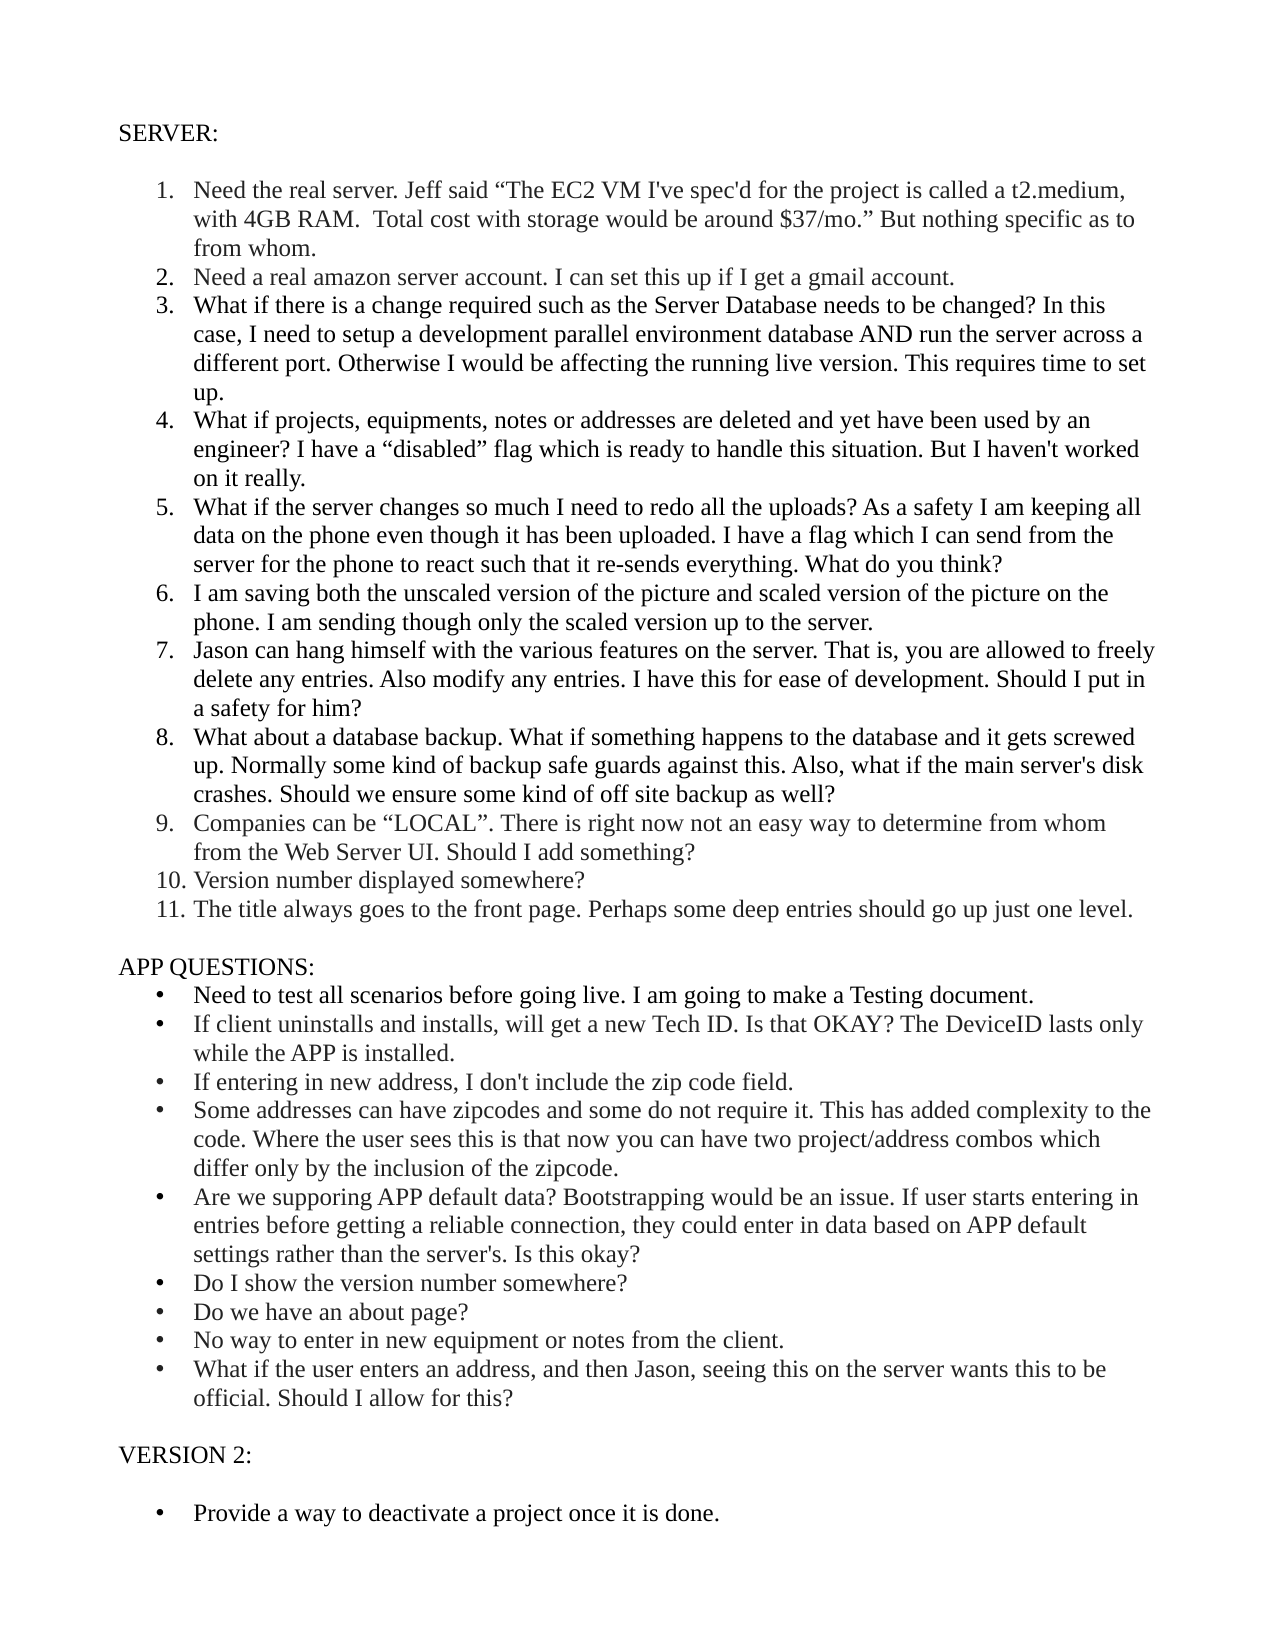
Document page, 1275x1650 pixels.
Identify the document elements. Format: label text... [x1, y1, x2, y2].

list I am saving both the unscaled version of the picture and scaled version of the picture on the phone. I am sending though only the scaled version up to the server. [156, 578, 1157, 636]
list What about a database backup. What if something happens to the database and it gets screwed up. Normally some kind of backup safe guards against this. Also, what if the main server's disk crashes. Should we ensure some kind of off site backup as well? [156, 722, 1157, 808]
list Some addresses can have zipcodes and some do not require it. This has added complexity to the code. Where the user sees this is that now you can have two project/address combos which differ only by the inclusion of the zipcode. [156, 1096, 1157, 1182]
list Are we supporing APP default data? Bootstrapping would be an issue. If user starts entering in entries before getting a reliable connection, they could enter in data based on APP default settings rather than the server's. Is this okay? [156, 1182, 1157, 1268]
list The title always goes to the front page. Perhaps some deep entries should go up just one level. [156, 894, 1157, 923]
list Companies can be “LOCAL”. There is right now not an easy way to determine from whom from the Web Server UI. Should I add something? [156, 808, 1157, 866]
text SERVER: [118, 118, 1157, 147]
list Need a real amazon server account. I can set this up if I get a gmail account. [156, 262, 1157, 291]
list Do we have an about page? [156, 1297, 1157, 1326]
list If entering in new address, I don't include the zip code field. [156, 1067, 1157, 1096]
list No way to enter in new equipment or notes from the client. [156, 1326, 1157, 1354]
text APP QUESTIONS: [118, 952, 1157, 981]
list Need to test all scenarios before going live. I am going to make a Testing document. [156, 981, 1157, 1009]
list If client uninstalls and installs, will get a new Tech ID. Is that OKAY? The DeviceID lasts only while the APP is installed. [156, 1009, 1157, 1067]
list Need the real server. Jeff said “The EC2 VM I've spec'd for the project is called a t2.medium, with 4GB RAM. Total cost with storage would be around $37/mo.” But nothing specific as to from whom. [156, 176, 1157, 262]
list What if projects, equipments, notes or addresses are deleted and yet have been used by an engineer? I have a “disabled” flag which is ready to handle this situation. But I haven't worked on it really. [156, 406, 1157, 492]
list Provide a way to deactivate a project once it is done. [156, 1498, 1157, 1527]
text VERSION 2: [118, 1441, 1157, 1469]
list What if the user enters an address, and then Jason, seeing this on the server wants this to be official. Should I allow for this? [156, 1354, 1157, 1412]
list Do I show the version number somewhere? [156, 1268, 1157, 1297]
list What if the server changes so much I need to redo all the uploads? As a safety I am keeping all data on the phone even though it has been uploaded. I have a flag which I can send from the server for the phone to react such that it re-sends everything. What do you think? [156, 492, 1157, 578]
list Jason can hang himself with the various features on the server. That is, you are allowed to freely delete any entries. Also modify any entries. I have this for ease of development. Should I put in a safety for him? [156, 636, 1157, 722]
list Version number displayed somewhere? [156, 866, 1157, 894]
list What if there is a change required such as the Server Database needs to be changed? In this case, I need to setup a development parallel environment database AND run the server across a different port. Otherwise I would be affecting the running live version. This requires time to set up. [156, 291, 1157, 406]
